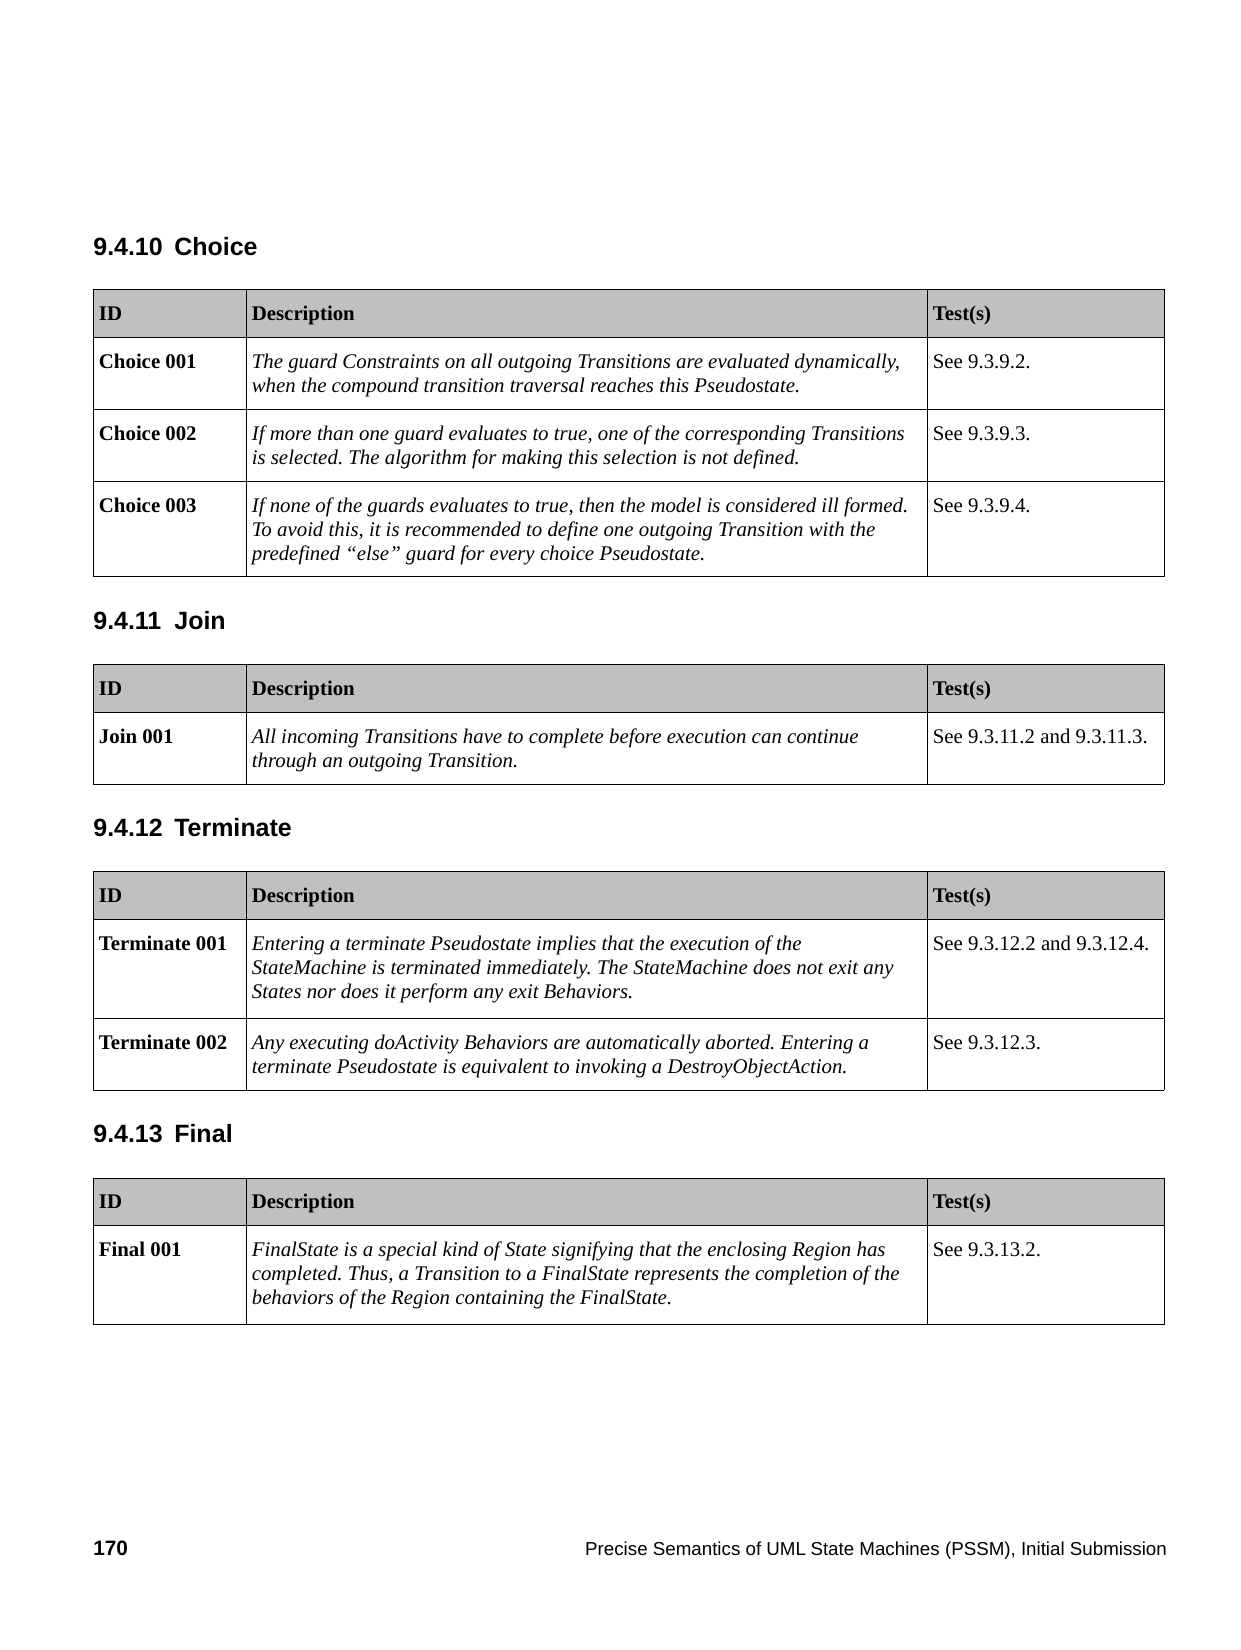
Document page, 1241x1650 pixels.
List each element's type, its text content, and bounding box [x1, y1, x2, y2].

subtitle Choice [93, 231, 1164, 260]
table_cell See 9.3.12.3. [928, 1019, 1164, 1090]
table_cell Entering a terminate Pseudostate implies that the execution of the StateMachine is terminated immediately. The StateMachine does not exit any States nor does it perform any exit Behaviors. [247, 920, 927, 1018]
table_cell Final 001 [94, 1226, 246, 1324]
subtitle Join [93, 606, 1164, 635]
table_header Description [247, 1179, 927, 1225]
table_header ID [94, 290, 246, 337]
table_cell See 9.3.9.2. [928, 338, 1164, 409]
table_cell Choice 002 [94, 410, 246, 481]
table_header Test(s) [928, 290, 1164, 337]
table_header Test(s) [928, 1179, 1164, 1225]
subtitle Terminate [93, 813, 1164, 842]
table_cell If none of the guards evaluates to true, then the model is considered ill formed. To avoid this, it is recommended to define one outgoing Transition with the predefined “else” guard for every choice Pseudostate. [247, 482, 927, 576]
table_cell If more than one guard evaluates to true, one of the corresponding Transitions is selected. The algorithm for making this selection is not defined. [247, 410, 927, 481]
table_header ID [94, 1179, 246, 1225]
table_cell See 9.3.9.4. [928, 482, 1164, 576]
table_header ID [94, 872, 246, 919]
table_cell Choice 003 [94, 482, 246, 576]
table_header Description [247, 290, 927, 337]
table_header Description [247, 872, 927, 919]
table_cell FinalState is a special kind of State signifying that the enclosing Region has completed. Thus, a Transition to a FinalState represents the completion of the behaviors of the Region containing the FinalState. [247, 1226, 927, 1324]
table_cell See 9.3.13.2. [928, 1226, 1164, 1324]
table_cell See 9.3.11.2 and 9.3.11.3. [928, 713, 1164, 783]
table_cell See 9.3.12.2 and 9.3.12.4. [928, 920, 1164, 1018]
table_cell Join 001 [94, 713, 246, 783]
subtitle Final [93, 1119, 1164, 1148]
table_cell Any executing doActivity Behaviors are automatically aborted. Entering a terminate Pseudostate is equivalent to invoking a DestroyObjectAction. [247, 1019, 927, 1090]
table_header Description [247, 665, 927, 712]
table_cell The guard Constraints on all outgoing Transitions are evaluated dynamically, when the compound transition traversal reaches this Pseudostate. [247, 338, 927, 409]
table_cell All incoming Transitions have to complete before execution can continue through an outgoing Transition. [247, 713, 927, 783]
table_cell Terminate 002 [94, 1019, 246, 1090]
table_header ID [94, 665, 246, 712]
table_cell Terminate 001 [94, 920, 246, 1018]
table_cell See 9.3.9.3. [928, 410, 1164, 481]
table_header Test(s) [928, 872, 1164, 919]
table_cell Choice 001 [94, 338, 246, 409]
table_header Test(s) [928, 665, 1164, 712]
